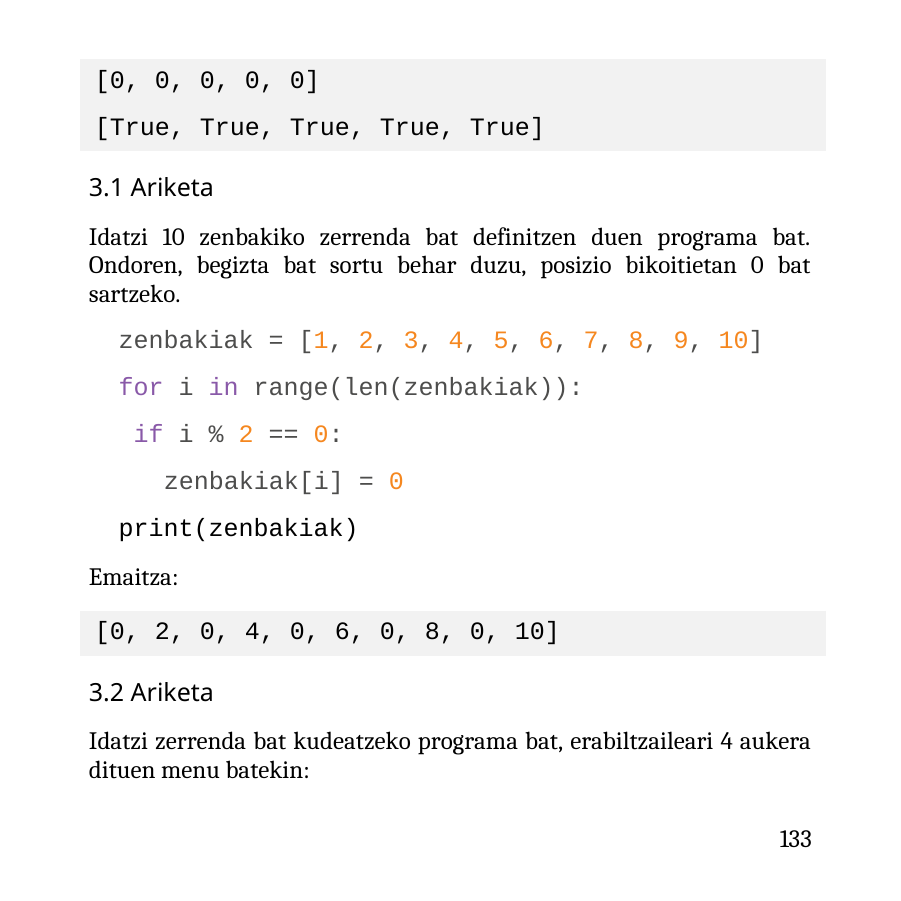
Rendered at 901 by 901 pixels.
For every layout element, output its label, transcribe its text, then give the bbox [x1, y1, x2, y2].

text Idatzi 10 zenbakiko zerrenda bat definitzen duen programa bat. Ondoren, begizta bat sortu behar duzu, posizio bikoitietan 0 bat sartzeko. [89, 223, 811, 309]
text [0, 2, 0, 4, 0, 6, 0, 8, 0, 10] [86, 617, 820, 649]
text Idatzi zerrenda bat kudeatzeko programa bat, erabiltzaileari 4 aukera dituen menu batekin: [89, 727, 811, 785]
text if i % 2 == 0: [118, 422, 811, 450]
text zenbakiak[i] = 0 [118, 469, 811, 497]
text for i in range(len(zenbakiak)): [118, 375, 811, 403]
text Emaitza: [89, 563, 811, 592]
text [0, 0, 0, 0, 0] [86, 65, 820, 96]
text 3.1 Ariketa [89, 170, 811, 204]
text 3.2 Ariketa [89, 674, 811, 708]
text print(zenbakiak) [118, 516, 811, 544]
text zenbakiak = [1, 2, 3, 4, 5, 6, 7, 8, 9, 10] [118, 328, 811, 356]
text [True, True, True, True, True] [86, 106, 820, 145]
